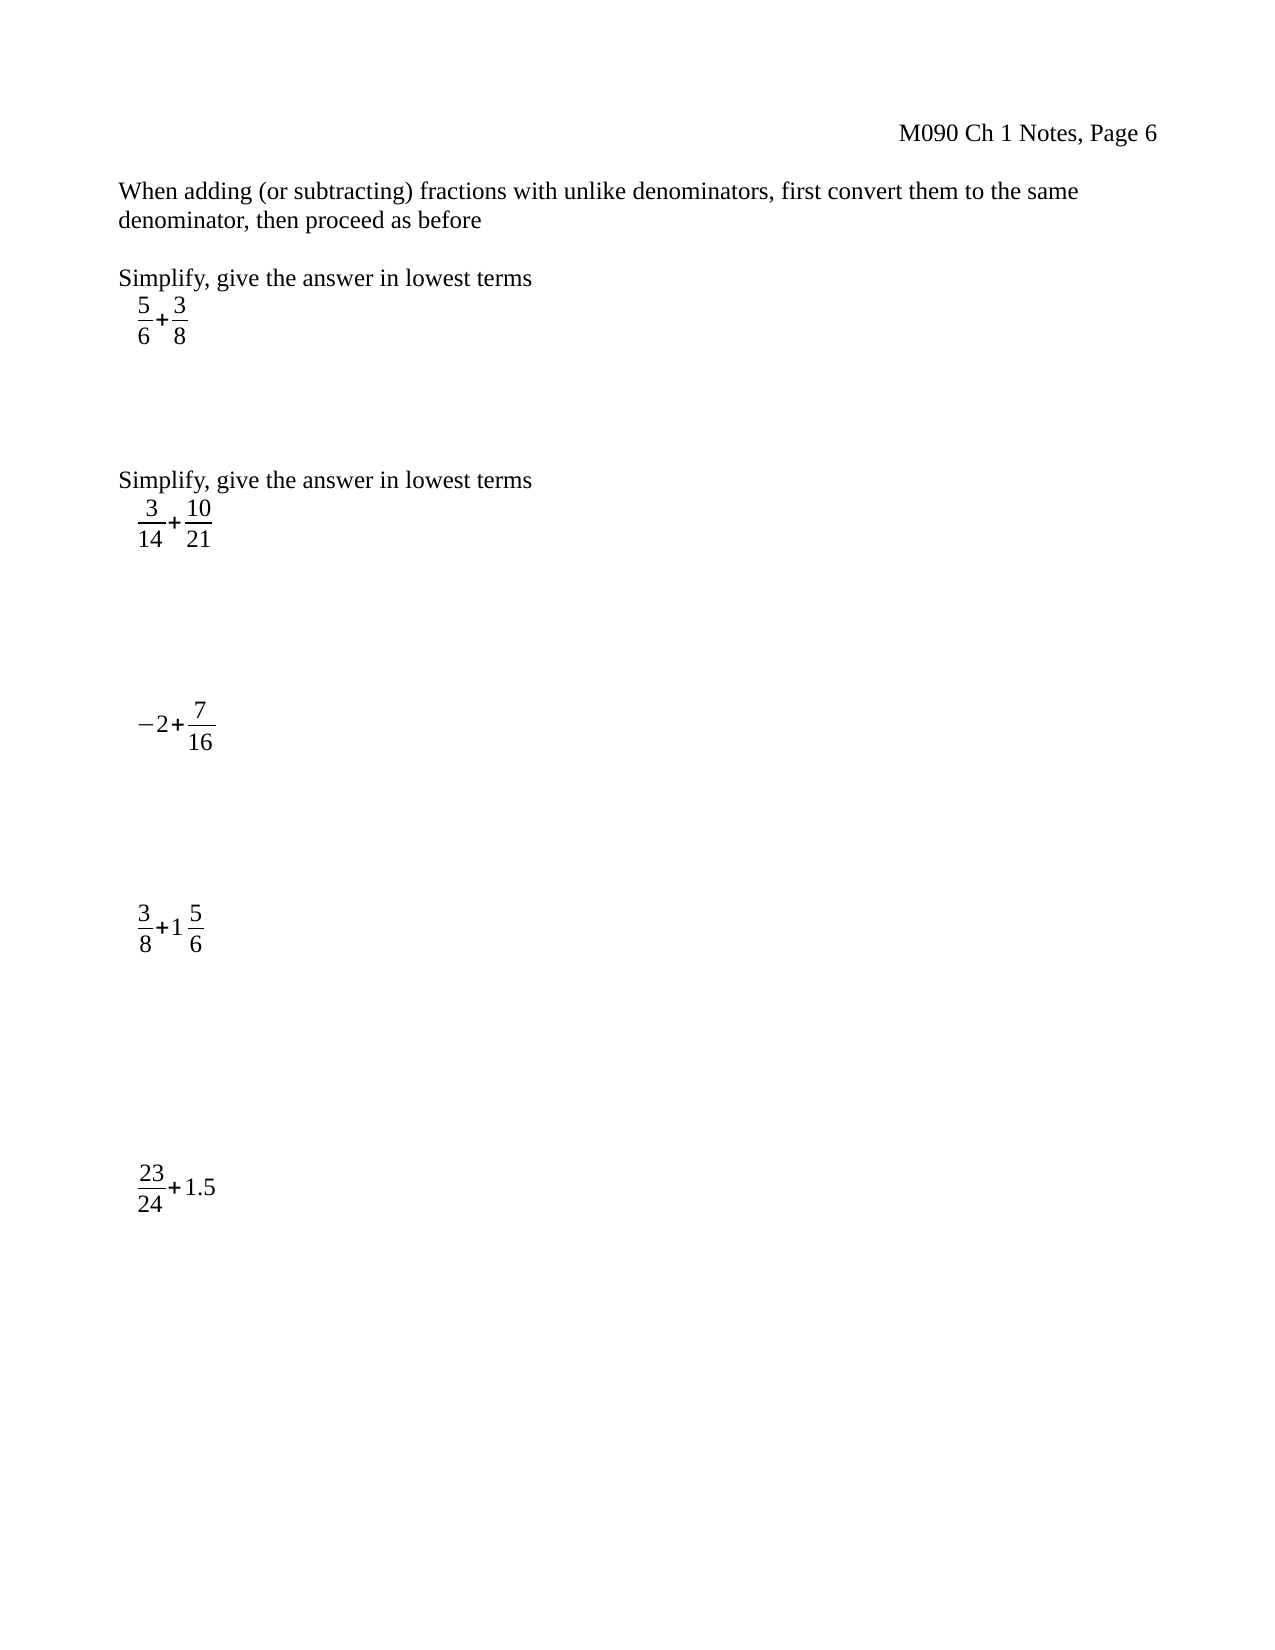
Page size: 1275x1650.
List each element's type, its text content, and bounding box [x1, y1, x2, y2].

text When adding (or subtracting) fractions with unlike denominators, first convert them to the same denominator, then proceed as before [118, 176, 1157, 234]
text Simplify, give the answer in lowest terms [118, 263, 1157, 291]
text Simplify, give the answer in lowest terms [118, 465, 1157, 494]
